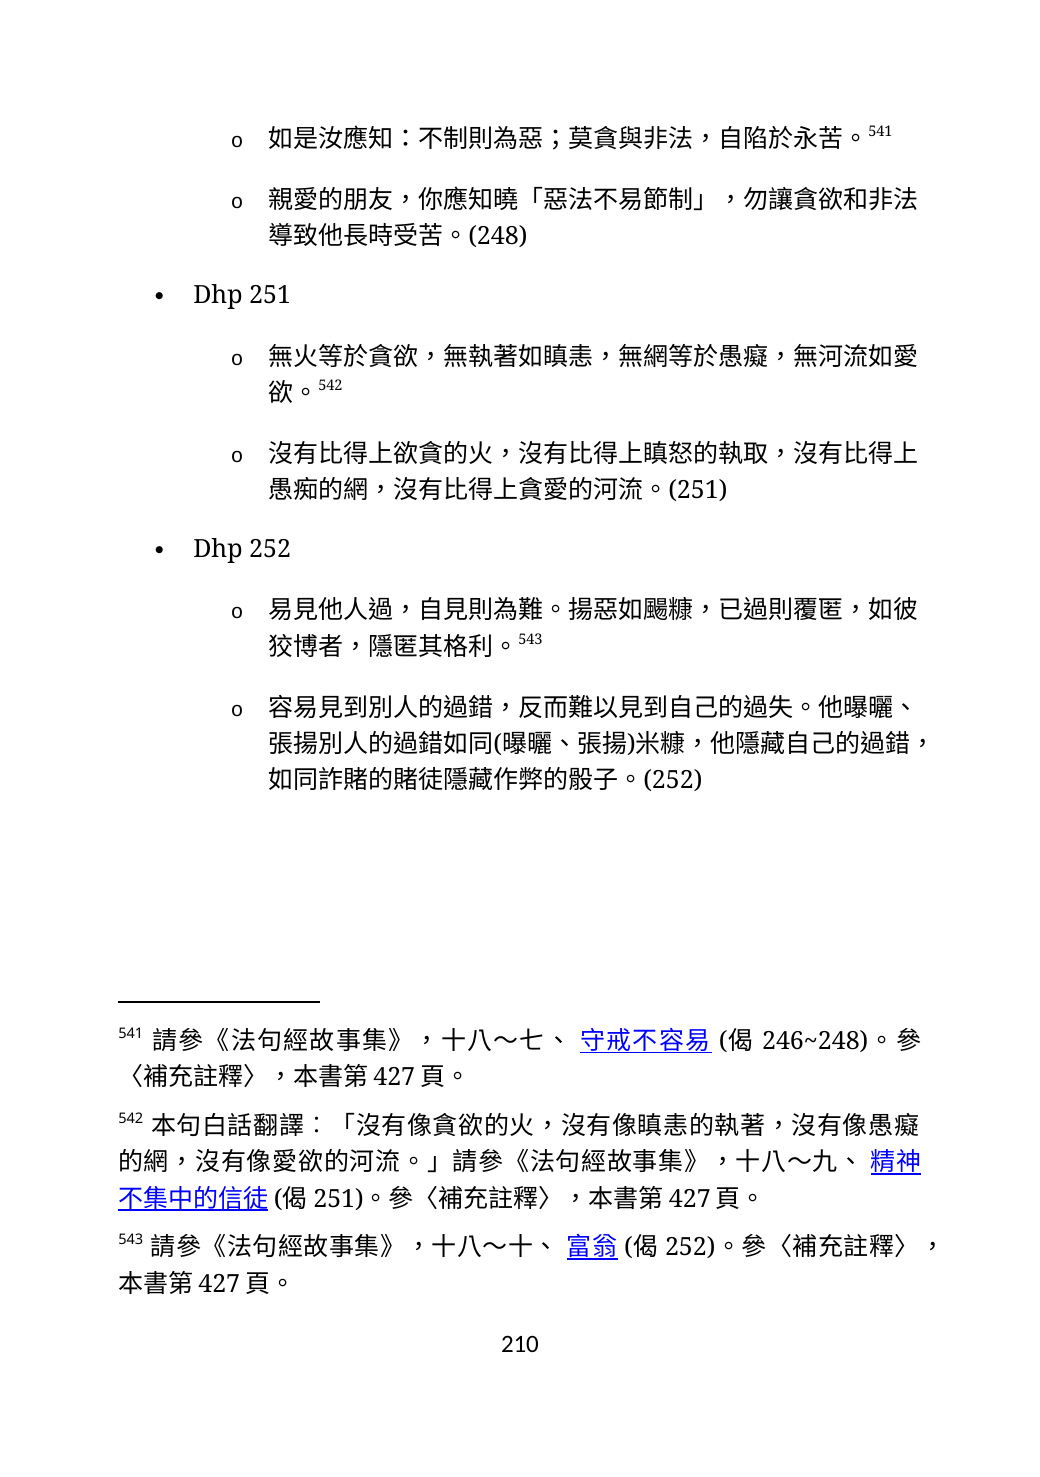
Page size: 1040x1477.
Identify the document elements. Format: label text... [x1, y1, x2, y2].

list Dhp 251 [156, 277, 921, 311]
list 沒有比得上欲貪的火，沒有比得上瞋怒的執取，沒有比得上愚痴的網，沒有比得上貪愛的河流。(251) [231, 433, 921, 506]
list 易見他人過，自見則為難。揚惡如颺糠，已過則覆匿，如彼狡博者，隱匿其格利。 [231, 590, 921, 662]
list 無火等於貪欲，無執著如瞋恚，無網等於愚癡，無河流如愛欲。 [231, 336, 921, 408]
list 親愛的朋友，你應知曉「惡法不易節制」，勿讓貪欲和非法導致他長時受苦。(248) [231, 179, 921, 252]
list 本句白話翻譯︰「沒有像貪欲的火，沒有像瞋恚的執著，沒有像愚癡的網，沒有像愛欲的河流。」請參《法句經故事集》，十八～九、 精神不集中的信徒 (偈 251)。參〈補充註釋〉，本書第427頁。 [118, 1106, 921, 1214]
list 容易見到別人的過錯，反而難以見到自己的過失。他曝曬、張揚別人的過錯如同(曝曬、張揚)米糠，他隱藏自己的過錯，如同詐賭的賭徒隱藏作弊的骰子。(252) [231, 687, 921, 796]
list 請參《法句經故事集》，十八～十、 富翁 (偈 252)。參〈補充註釋〉，本書第427頁。 [118, 1227, 921, 1299]
list 請參《法句經故事集》，十八～七、 守戒不容易 (偈 246~248)。參〈補充註釋〉，本書第427頁。 [118, 1021, 921, 1093]
list Dhp 252 [156, 531, 921, 565]
list 如是汝應知：不制則為惡；莫貪與非法，自陷於永苦。 [231, 118, 921, 154]
